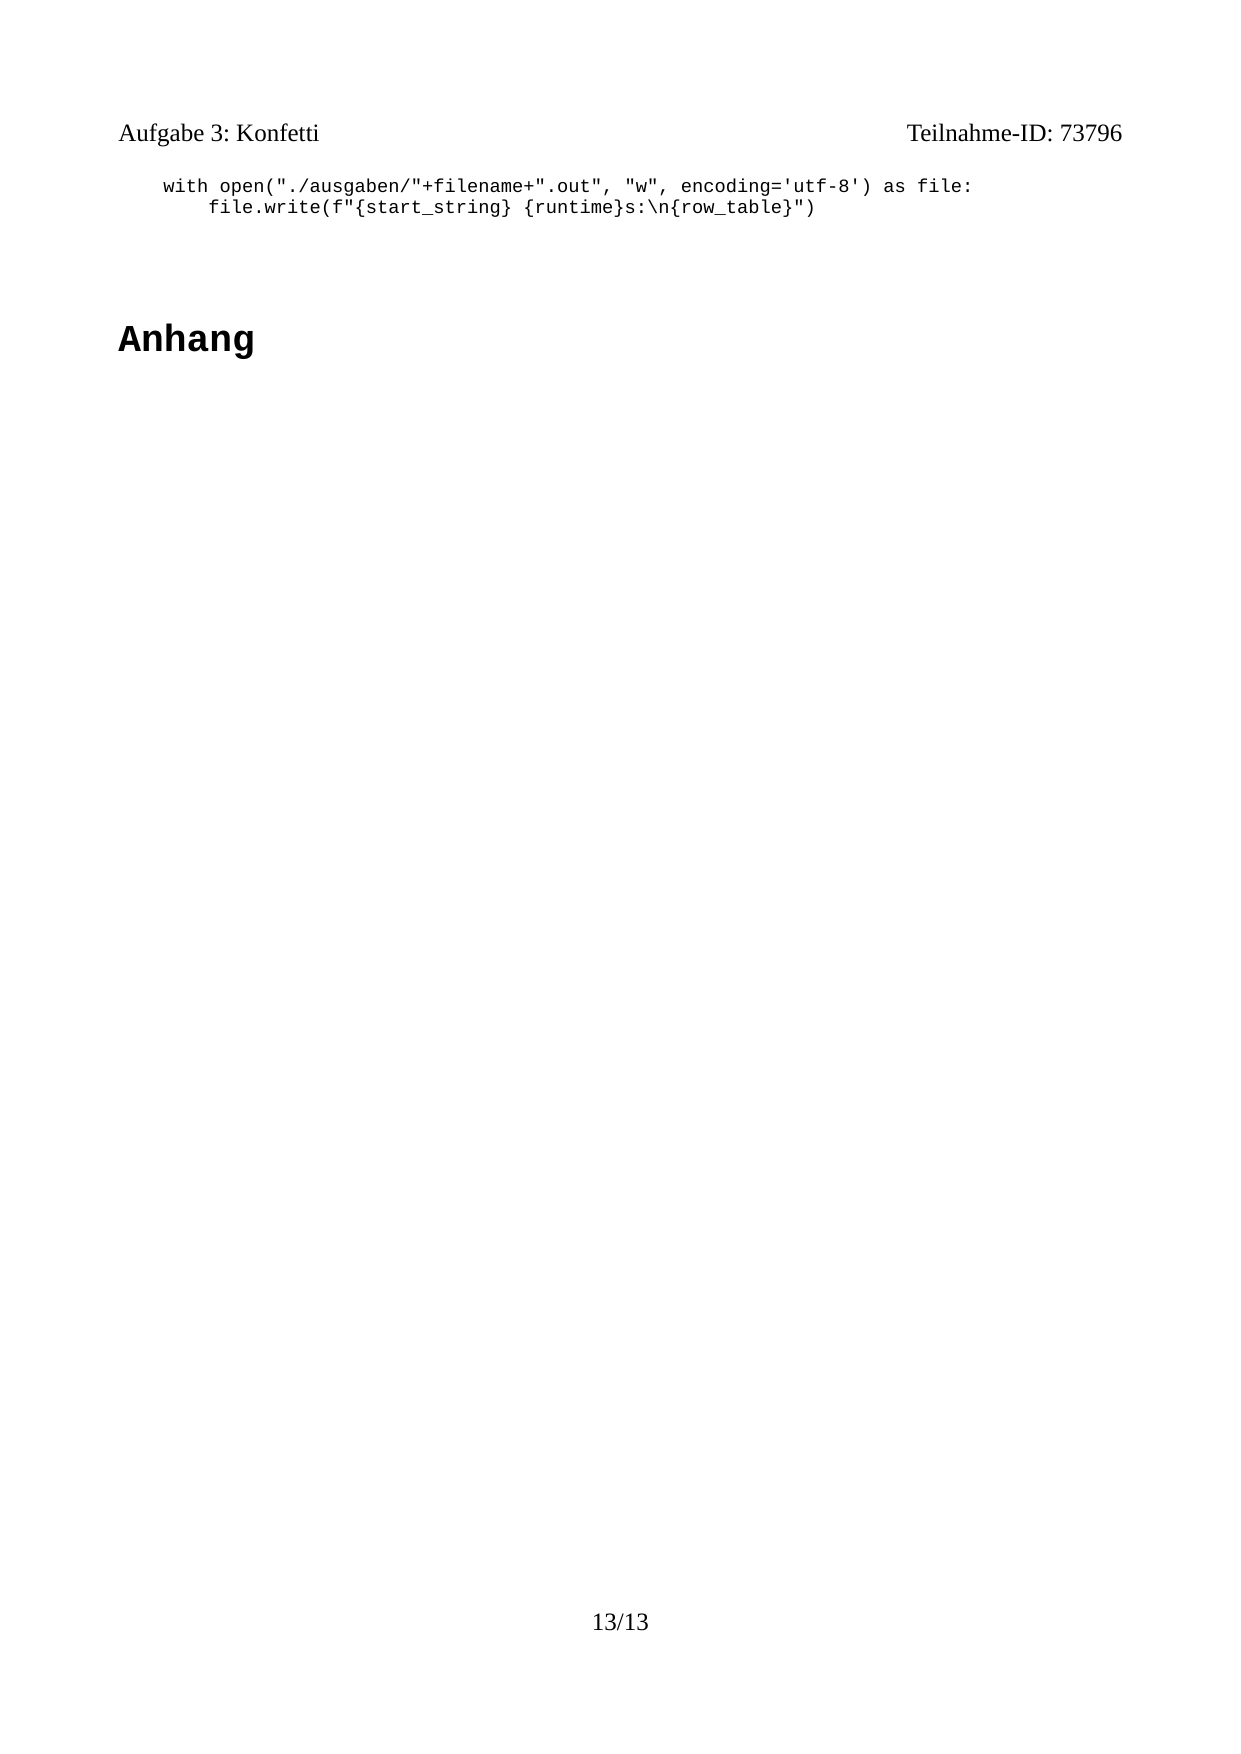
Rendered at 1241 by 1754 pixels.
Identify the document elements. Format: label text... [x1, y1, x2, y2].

text file.write(f"{start_string} {runtime}s:\n{row_table}") [118, 198, 1122, 219]
subtitle Anhang [118, 320, 1122, 363]
text with open("./ausgaben/"+filename+".out", "w", encoding='utf-8') as file: [118, 177, 1122, 198]
